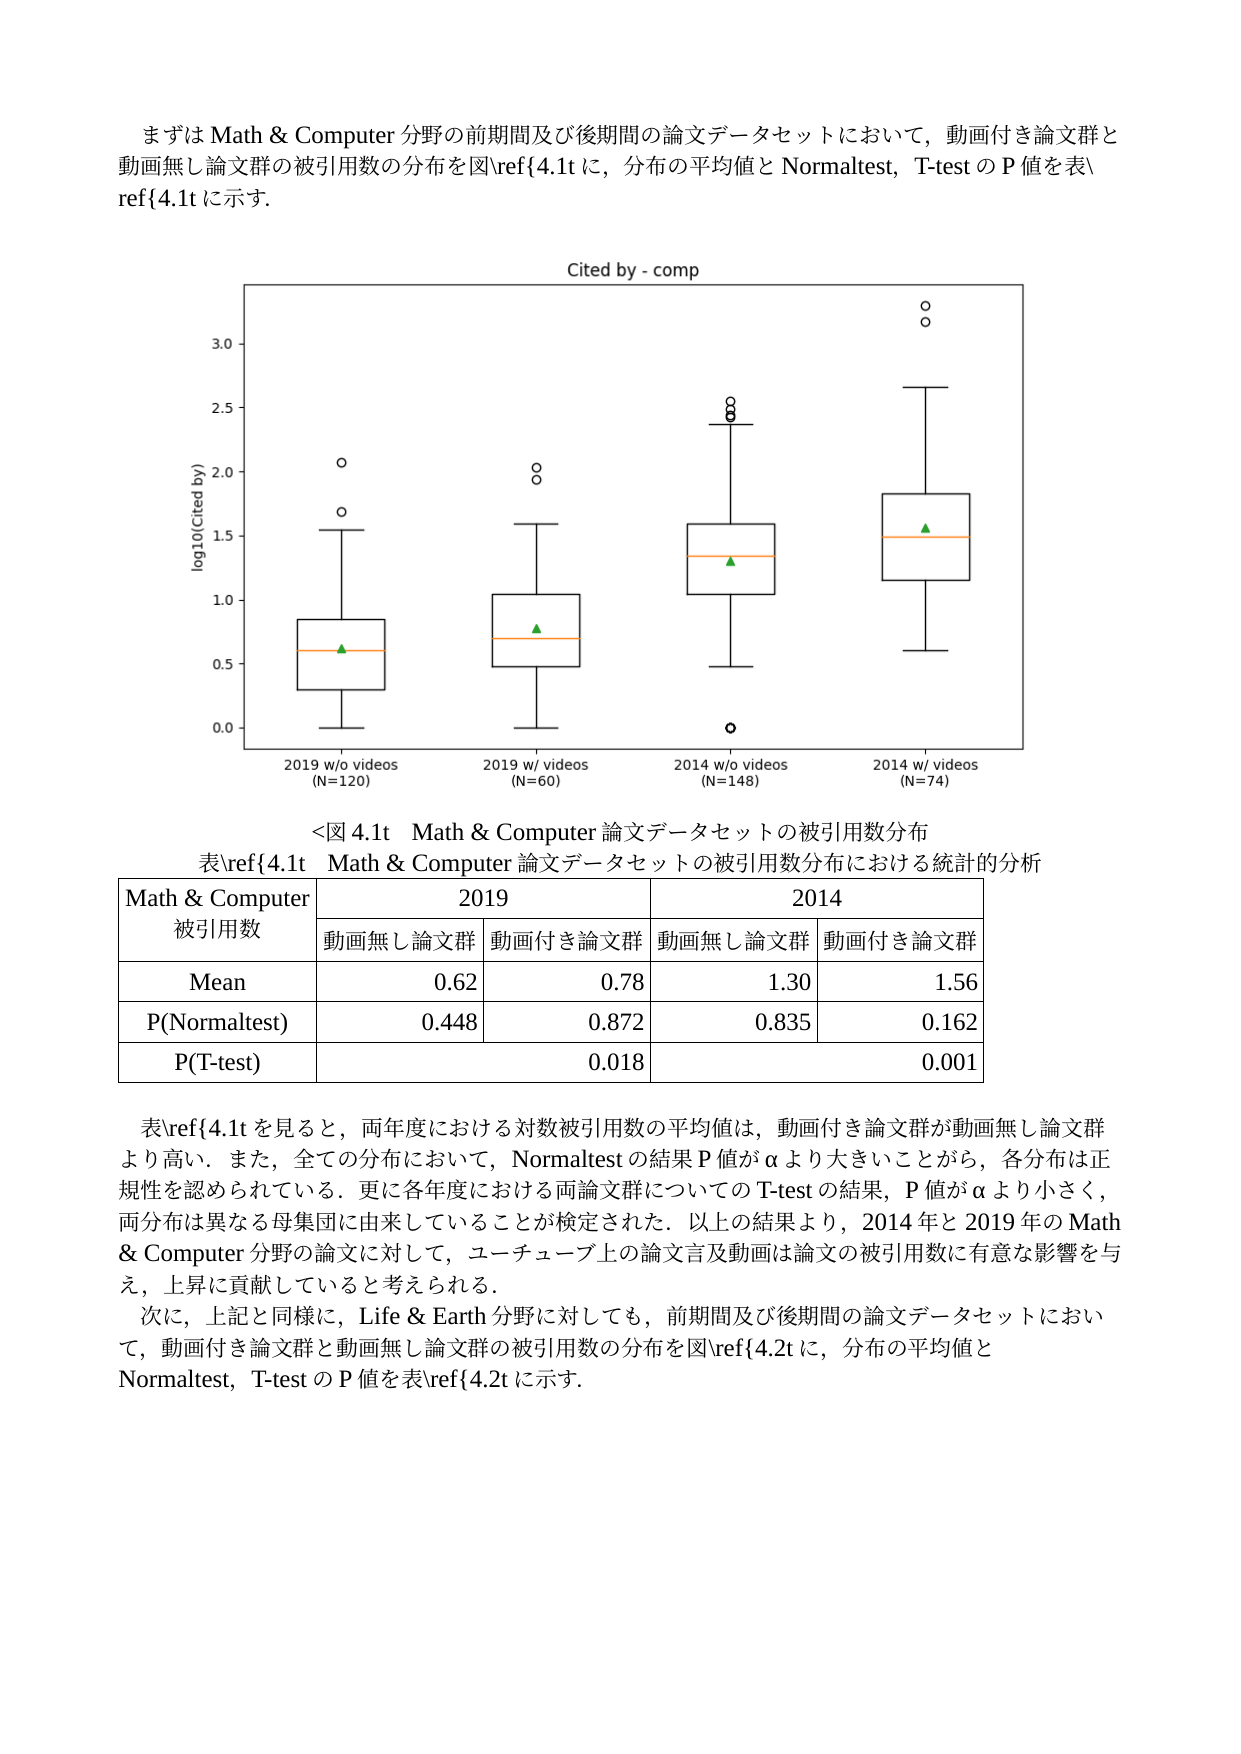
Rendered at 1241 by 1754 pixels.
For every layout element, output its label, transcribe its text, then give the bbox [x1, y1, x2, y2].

table_header Math & Computer 被引用数 [119, 879, 316, 961]
table_cell 動画無し論文群 [317, 919, 483, 961]
text <図4.1t Math & Computer論文データセットの被引用数分布 [118, 815, 1122, 846]
table_header 2019 [317, 879, 650, 918]
table_cell 0.62 [317, 962, 483, 1001]
table_header 2014 [651, 879, 983, 918]
table_cell P(T-test) [119, 1043, 316, 1082]
table_cell 1.30 [651, 962, 817, 1001]
table_cell 0.78 [484, 962, 650, 1001]
table_cell 0.448 [317, 1002, 483, 1042]
table_cell 0.835 [651, 1002, 817, 1042]
picture [118, 212, 1123, 815]
text 表\ref{4.1tを見ると，両年度における対数被引用数の平均値は，動画付き論文群が動画無し論文群より高い．また，全ての分布において，Normaltestの結果P値がαより大きいことがら，各分布は正規性を認められている．更に各年度における両論文群についてのT-testの結果，P値がαより小さく，両分布は異なる母集団に由来していることが検定された．以上の結果より，2014年と2019年のMath & Computer分野の論文に対して，ユーチューブ上の論文言及動画は論文の被引用数に有意な影響を与え，上昇に貢献していると考えられる． [118, 1111, 1122, 1299]
table_cell 0.872 [484, 1002, 650, 1042]
text 表\ref{4.1t Math & Computer論文データセットの被引用数分布における統計的分析 [118, 846, 1122, 878]
table_cell 0.162 [818, 1002, 983, 1042]
table_cell 1.56 [818, 962, 983, 1001]
table_cell 動画付き論文群 [818, 919, 983, 961]
table_cell P(Normaltest) [119, 1002, 316, 1042]
table_cell Mean [119, 962, 316, 1001]
table_cell 動画無し論文群 [651, 919, 817, 961]
table_cell 0.001 [651, 1043, 983, 1082]
table_cell 0.018 [317, 1043, 650, 1082]
text 次に，上記と同様に，Life & Earth分野に対しても，前期間及び後期間の論文データセットにおいて，動画付き論文群と動画無し論文群の被引用数の分布を図\ref{4.2tに，分布の平均値とNormaltest，T-testのP値を表\ref{4.2tに示す． [118, 1299, 1122, 1394]
table_cell 動画付き論文群 [484, 919, 650, 961]
text まずはMath & Computer分野の前期間及び後期間の論文データセットにおいて，動画付き論文群と動画無し論文群の被引用数の分布を図\ref{4.1tに，分布の平均値とNormaltest，T-testのP値を表\ref{4.1tに示す． [118, 118, 1122, 212]
